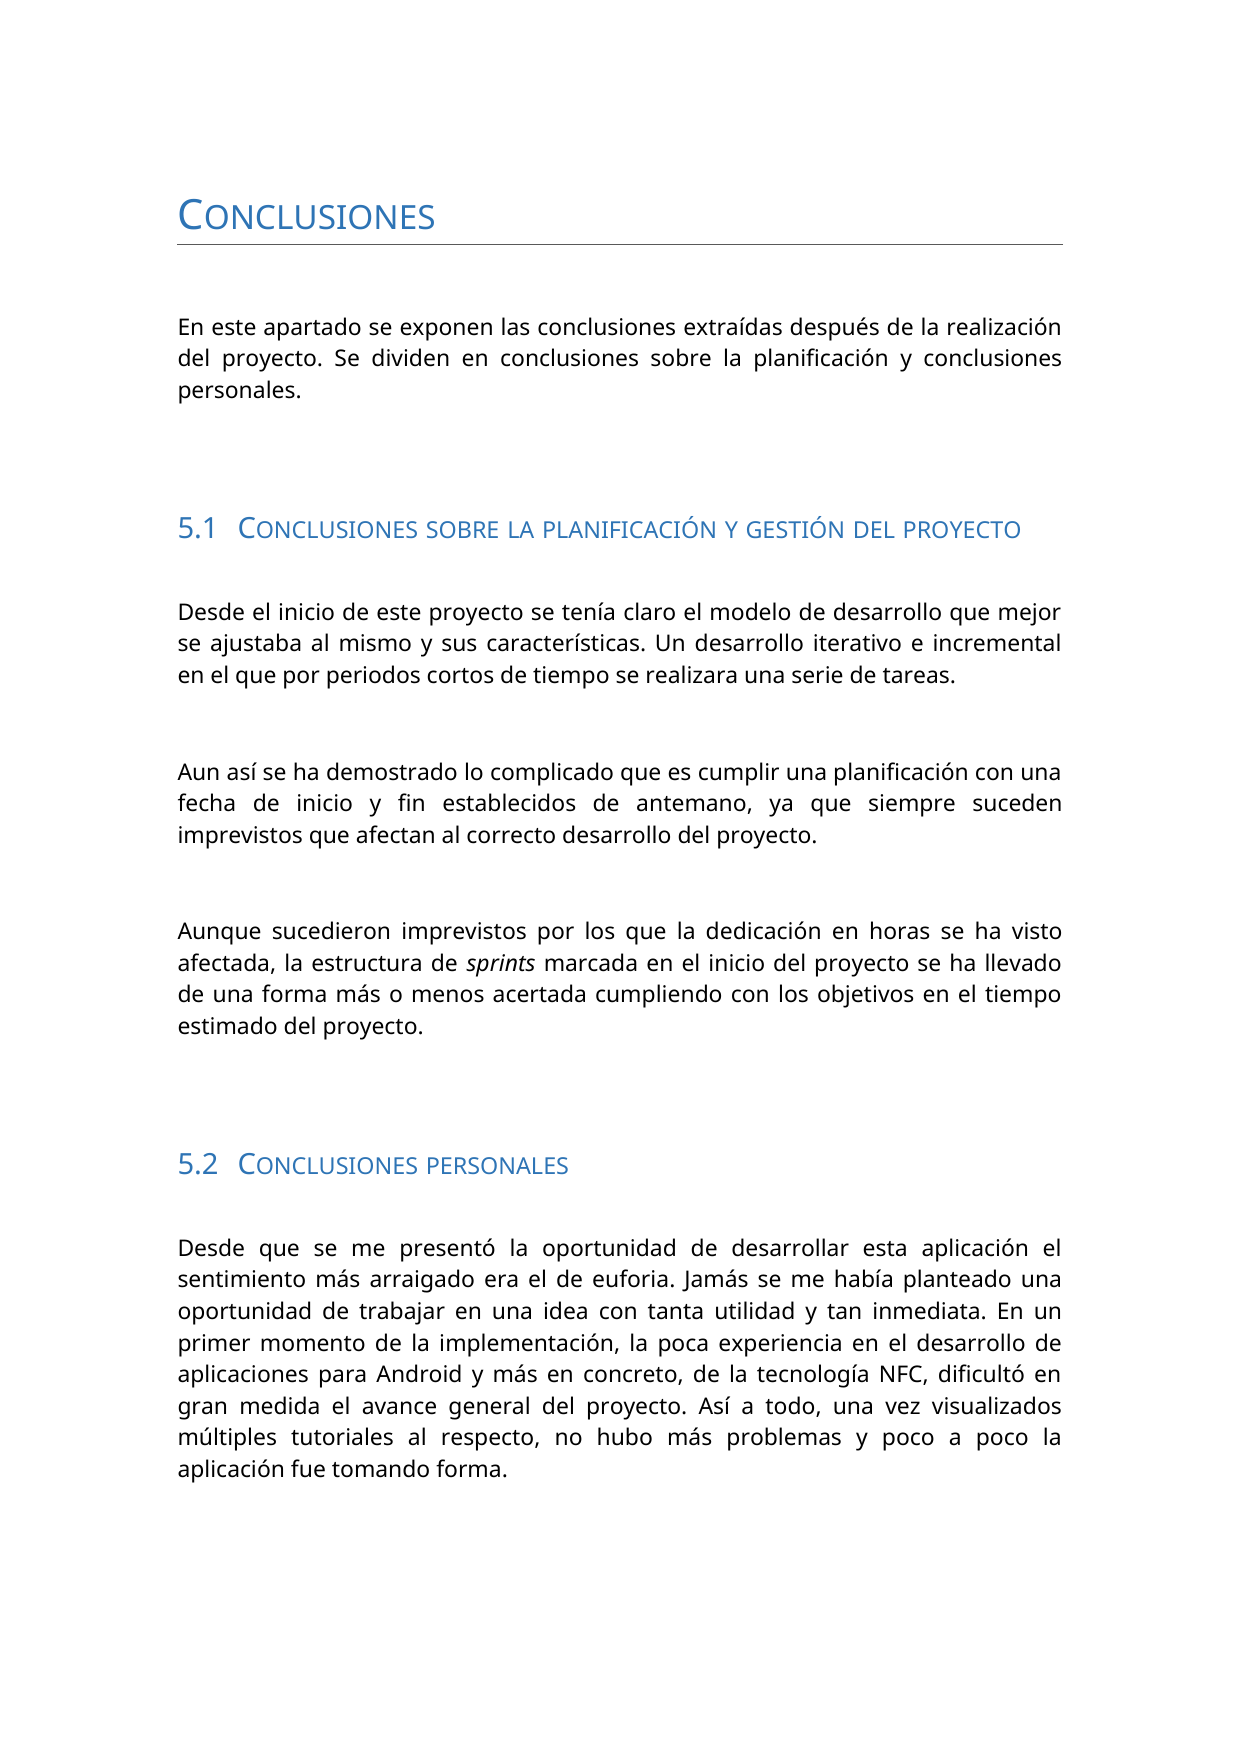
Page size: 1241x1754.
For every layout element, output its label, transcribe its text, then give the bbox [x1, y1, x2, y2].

text Desde que se me presentó la oportunidad de desarrollar esta aplicación el sentimiento más arraigado era el de euforia. Jamás se me había planteado una oportunidad de trabajar en una idea con tanta utilidad y tan inmediata. En un primer momento de la implementación, la poca experiencia en el desarrollo de aplicaciones para Android y más en concreto, de la tecnología NFC, dificultó en gran medida el avance general del proyecto. Así a todo, una vez visualizados múltiples tutoriales al respecto, no hubo más problemas y poco a poco la aplicación fue tomando forma. [177, 1232, 1063, 1484]
subtitle Conclusiones personales [177, 1144, 1063, 1183]
text Aun así se ha demostrado lo complicado que es cumplir una planificación con una fecha de inicio y fin establecidos de antemano, ya que siempre suceden imprevistos que afectan al correcto desarrollo del proyecto. [177, 755, 1063, 850]
subtitle Conclusiones [177, 185, 1063, 244]
text Aunque sucedieron imprevistos por los que la dedicación en horas se ha visto afectada, la estructura de sprints marcada en el inicio del proyecto se ha llevado de una forma más o menos acertada cumpliendo con los objetivos en el tiempo estimado del proyecto. [177, 915, 1063, 1041]
text Desde el inicio de este proyecto se tenía claro el modelo de desarrollo que mejor se ajustaba al mismo y sus características. Un desarrollo iterativo e incremental en el que por periodos cortos de tiempo se realizara una serie de tareas. [177, 596, 1063, 690]
subtitle Conclusiones sobre la planificación y gestión del proyecto [177, 508, 1063, 547]
text En este apartado se exponen las conclusiones extraídas después de la realización del proyecto. Se dividen en conclusiones sobre la planificación y conclusiones personales. [177, 311, 1063, 405]
